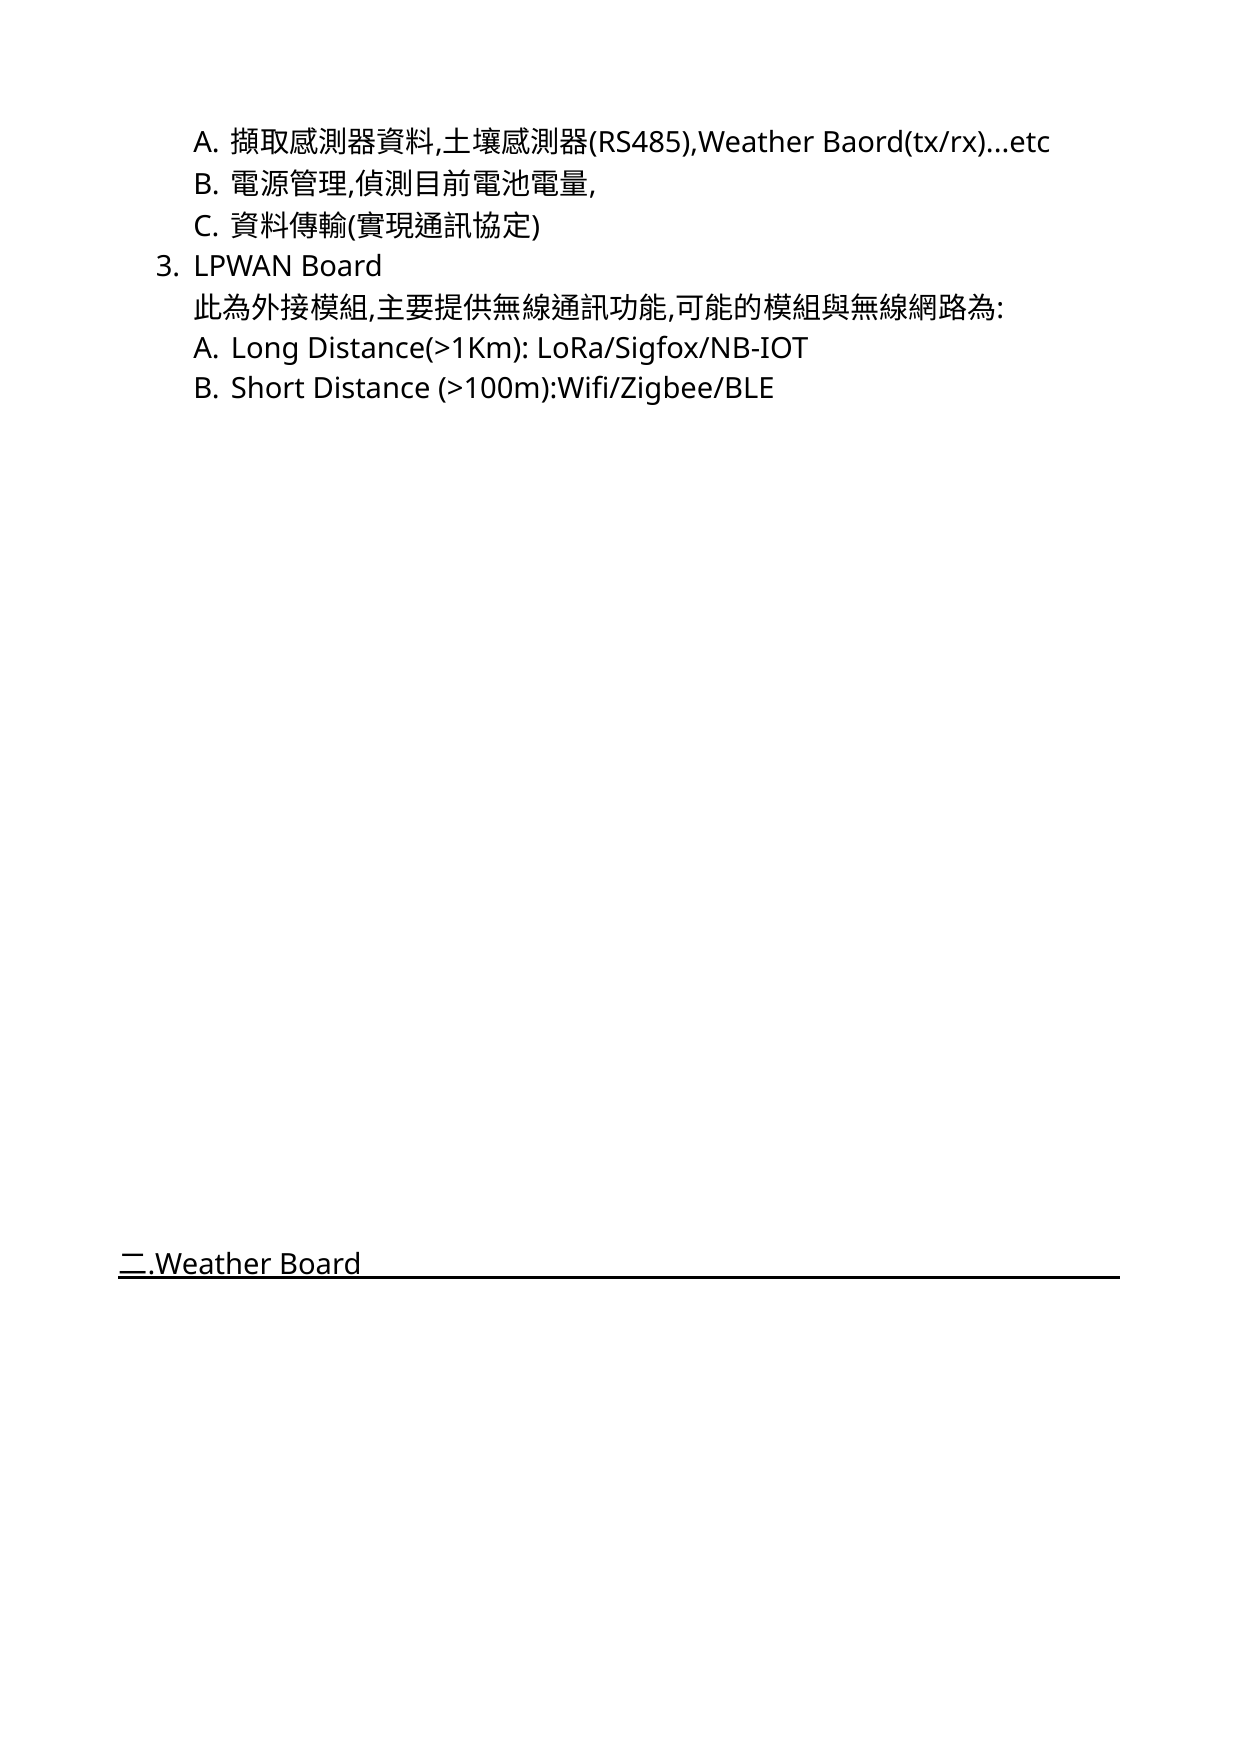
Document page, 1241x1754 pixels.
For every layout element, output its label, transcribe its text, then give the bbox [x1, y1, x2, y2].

list 此為外接模組,主要提供無線通訊功能,可能的模組與無線網路為: [156, 285, 1122, 327]
list 擷取感測器資料,土壤感測器(RS485),Weather Baord(tx/rx)...etc [193, 118, 1122, 161]
list 資料傳輸(實現通訊協定) [193, 203, 1122, 245]
list Long Distance(>1Km): LoRa/Sigfox/NB-IOT [193, 327, 1122, 367]
list Short Distance (>100m):Wifi/Zigbee/BLE [193, 367, 1122, 407]
text 二.Weather Board [118, 1240, 1122, 1283]
list LPWAN Board [156, 245, 1122, 285]
list 電源管理,偵測目前電池電量, [193, 161, 1122, 203]
